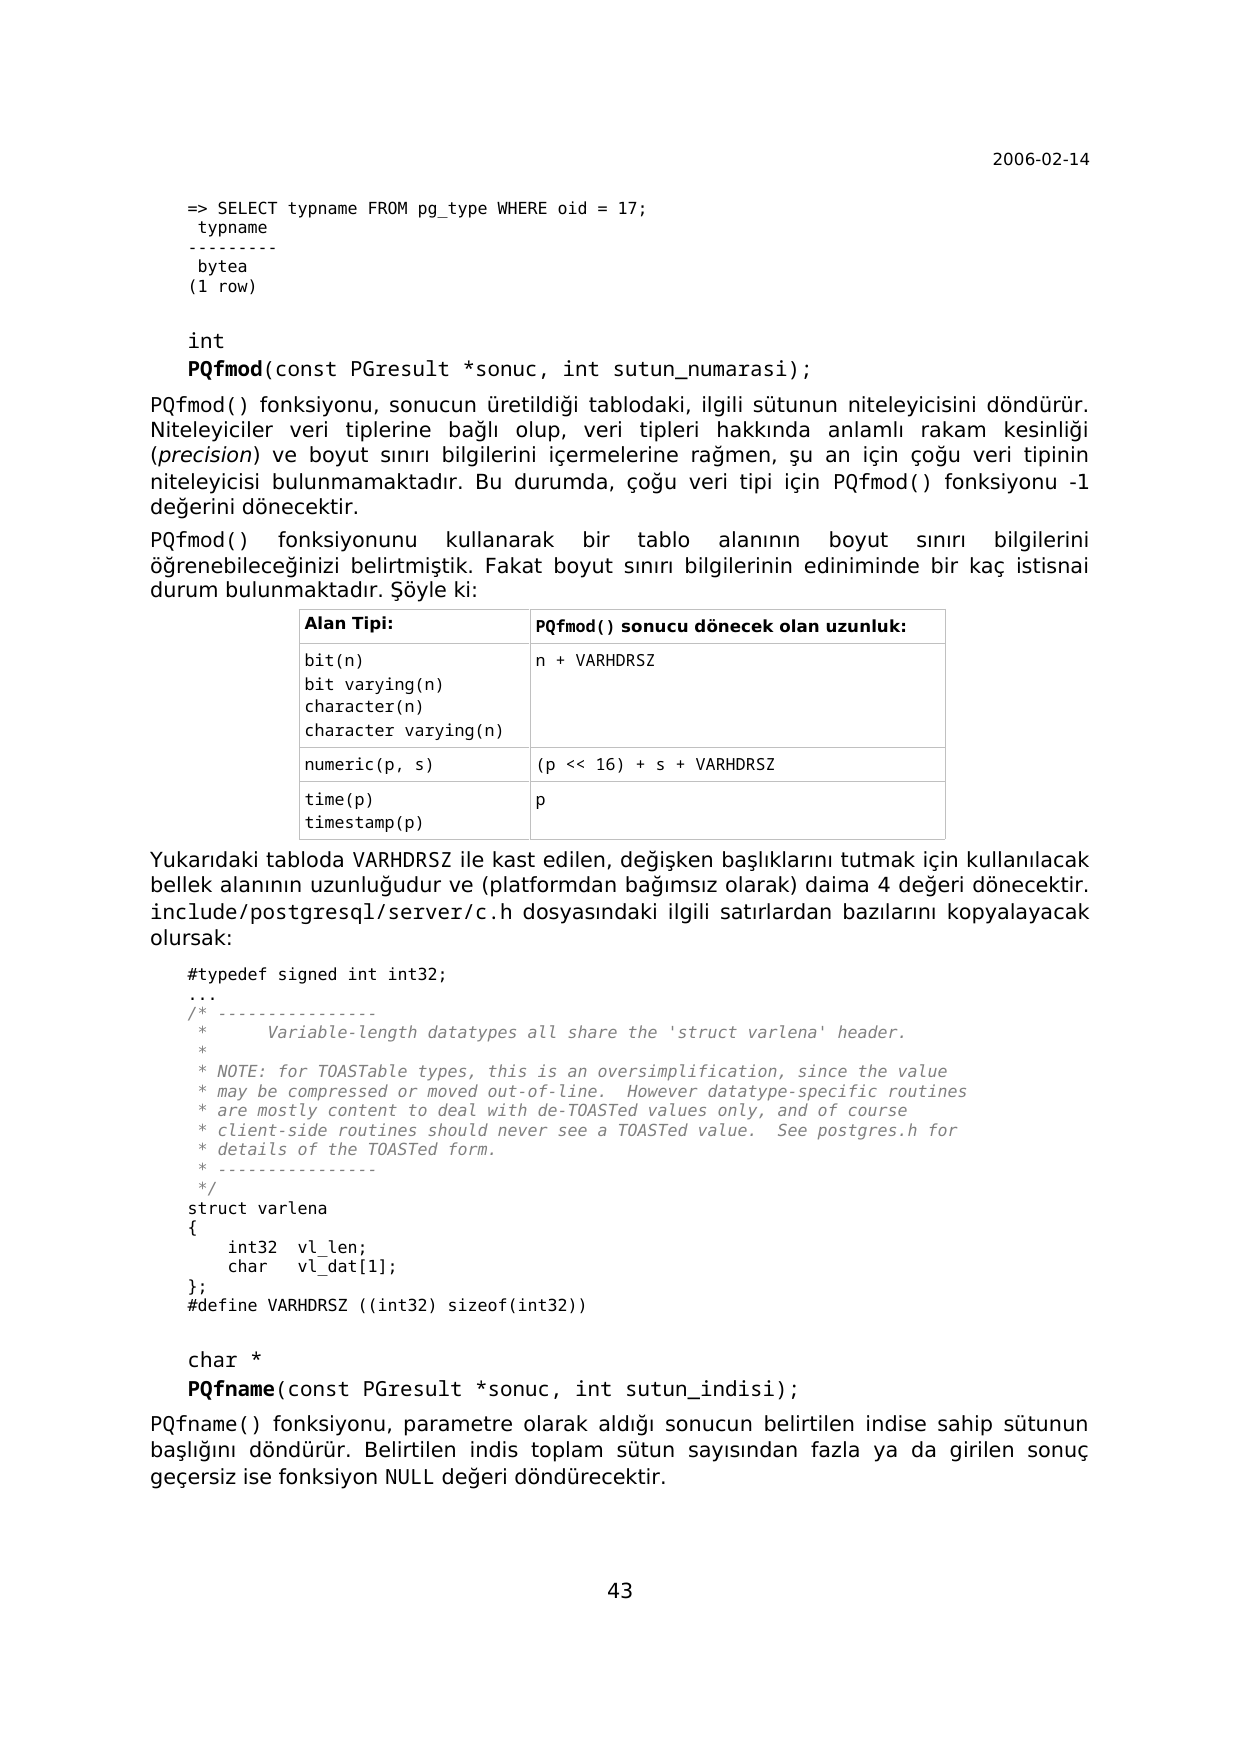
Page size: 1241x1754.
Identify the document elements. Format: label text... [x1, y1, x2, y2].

table_header Alan Tipi: [300, 610, 529, 643]
table_header PQfmod() sonucu dönecek olan uzunluk: [531, 610, 945, 643]
text => SELECT typname FROM pg_type WHERE oid = 17; typname --------- bytea (1 row) [187, 199, 1090, 296]
table_cell time(p) timestamp(p) [300, 782, 529, 839]
table_cell bit(n) bit varying(n) character(n) character varying(n) [300, 644, 529, 747]
text PQfmod() fonksiyonunu kullanarak bir tablo alanının boyut sınırı bilgilerini öğrenebileceğinizi belirtmiştik. Fakat boyut sınırı bilgilerinin ediniminde bir kaç istisnai durum bulunmaktadır. Şöyle ki: [150, 526, 1090, 602]
text PQfname() fonksiyonu, parametre olarak aldığı sonucun belirtilen indise sahip sütunun başlığını döndürür. Belirtilen indis toplam sütun sayısından fazla ya da girilen sonuç geçersiz ise fonksiyon NULL değeri döndürecektir. [150, 1409, 1090, 1490]
table_cell numeric(p, s) [300, 748, 529, 781]
text #typedef signed int int32; ... /* ---------------- * Variable-length datatypes all share the 'struct varlena' header. * * NOTE: for TOASTable types, this is an oversimplification, since the value * may be compressed or moved out-of-line. However datatype-specific routines * are mostly content to deal with de-TOASTed values only, and of course * client-side routines should never see a TOASTed value. See postgres.h for * details of the TOASTed form. * ---------------- */ struct varlena { int32 vl_len; char vl_dat[1]; }; #define VARHDRSZ ((int32) sizeof(int32)) [187, 965, 1090, 1316]
text int PQfmod(const PGresult *sonuc, int sutun_numarasi); [187, 326, 1090, 383]
table_cell (p << 16) + s + VARHDRSZ [531, 748, 945, 781]
text Yukarıdaki tabloda VARHDRSZ ile kast edilen, değişken başlıklarını tutmak için kullanılacak bellek alanının uzunluğudur ve (platformdan bağımsız olarak) daima 4 değeri dönecektir. include/postgresql/server/c.h dosyasındaki ilgili satırlardan bazılarını kopyalayacak olursak: [150, 845, 1090, 950]
table_cell p [531, 782, 945, 839]
text char * PQfname(const PGresult *sonuc, int sutun_indisi); [187, 1346, 1090, 1402]
text PQfmod() fonksiyonu, sonucun üretildiği tablodaki, ilgili sütunun niteleyicisini döndürür. Niteleyiciler veri tiplerine bağlı olup, veri tipleri hakkında anlamlı rakam kesinliği (precision) ve boyut sınırı bilgilerini içermelerine rağmen, şu an için çoğu veri tipinin niteleyicisi bulunmamaktadır. Bu durumda, çoğu veri tipi için PQfmod() fonksiyonu -1 değerini dönecektir. [150, 390, 1090, 519]
table_cell n + VARHDRSZ [531, 644, 945, 747]
